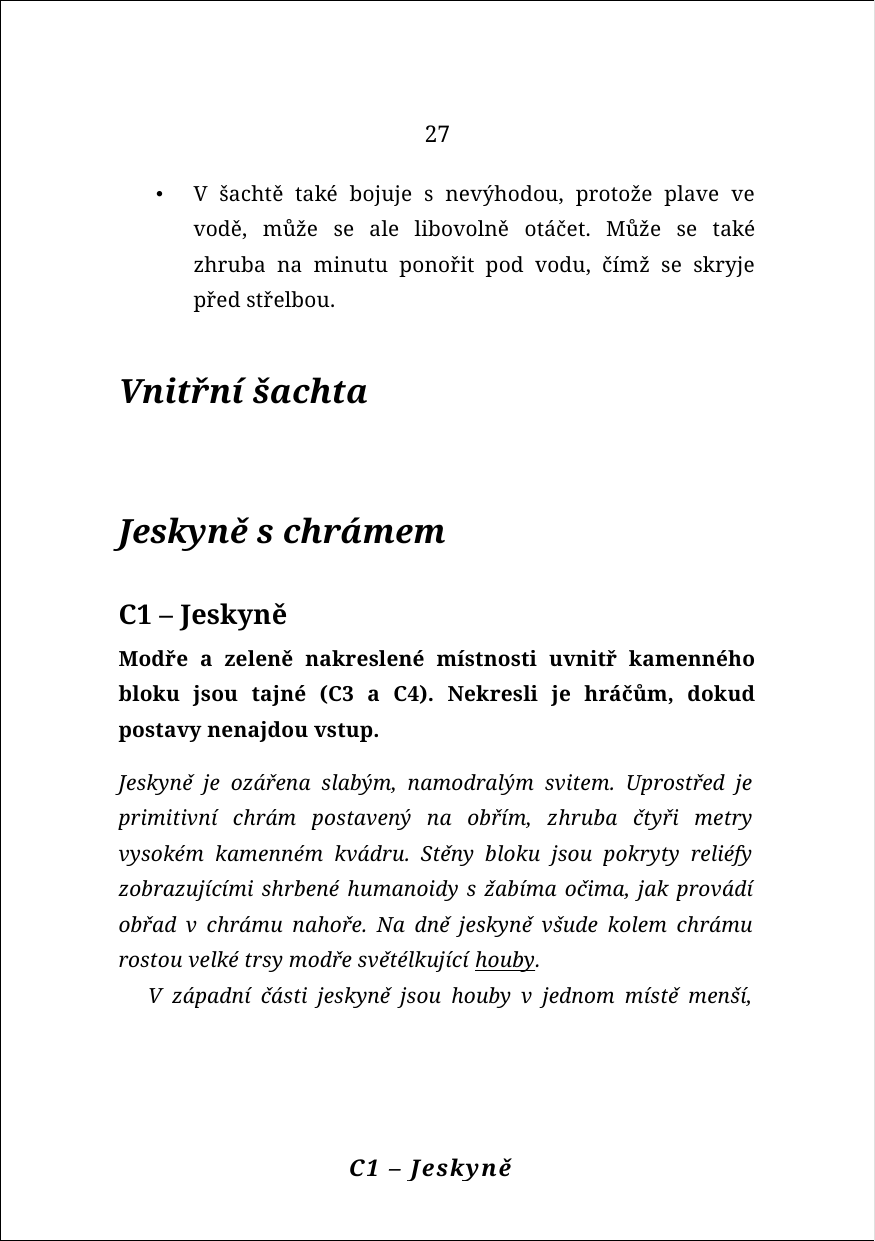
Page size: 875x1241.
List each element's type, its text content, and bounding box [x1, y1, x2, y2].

text Jeskyně je ozářena slabým, namodralým svitem. Uprostřed je primitivní chrám postavený na obřím, zhruba čtyři metry vysokém kamenném kvádru. Stěny bloku jsou pokryty reliéfy zobrazujícími shrbené humanoidy s žabíma očima, jak provádí obřad v chrámu nahoře. Na dně jeskyně všude kolem chrámu rostou velké trsy modře světélkující houby. V západní části jeskyně jsou houby v jednom místě menší, [118, 768, 756, 1009]
subtitle C1 – Jeskyně [118, 595, 756, 632]
subtitle Vnitřní šachta [118, 368, 756, 414]
text Modře a zeleně nakreslené místnosti uvnitř kamenného bloku jsou tajné (C3 a C4). Nekresli je hráčům, dokud postavy nenajdou vstup. [118, 644, 756, 743]
subtitle Jeskyně s chrámem [118, 508, 756, 554]
list V šachtě také bojuje s nevýhodou, protože plave ve vodě, může se ale libovolně otáčet. Může se také zhruba na minutu ponořit pod vodu, čímž se skryje před střelbou. [156, 179, 756, 314]
